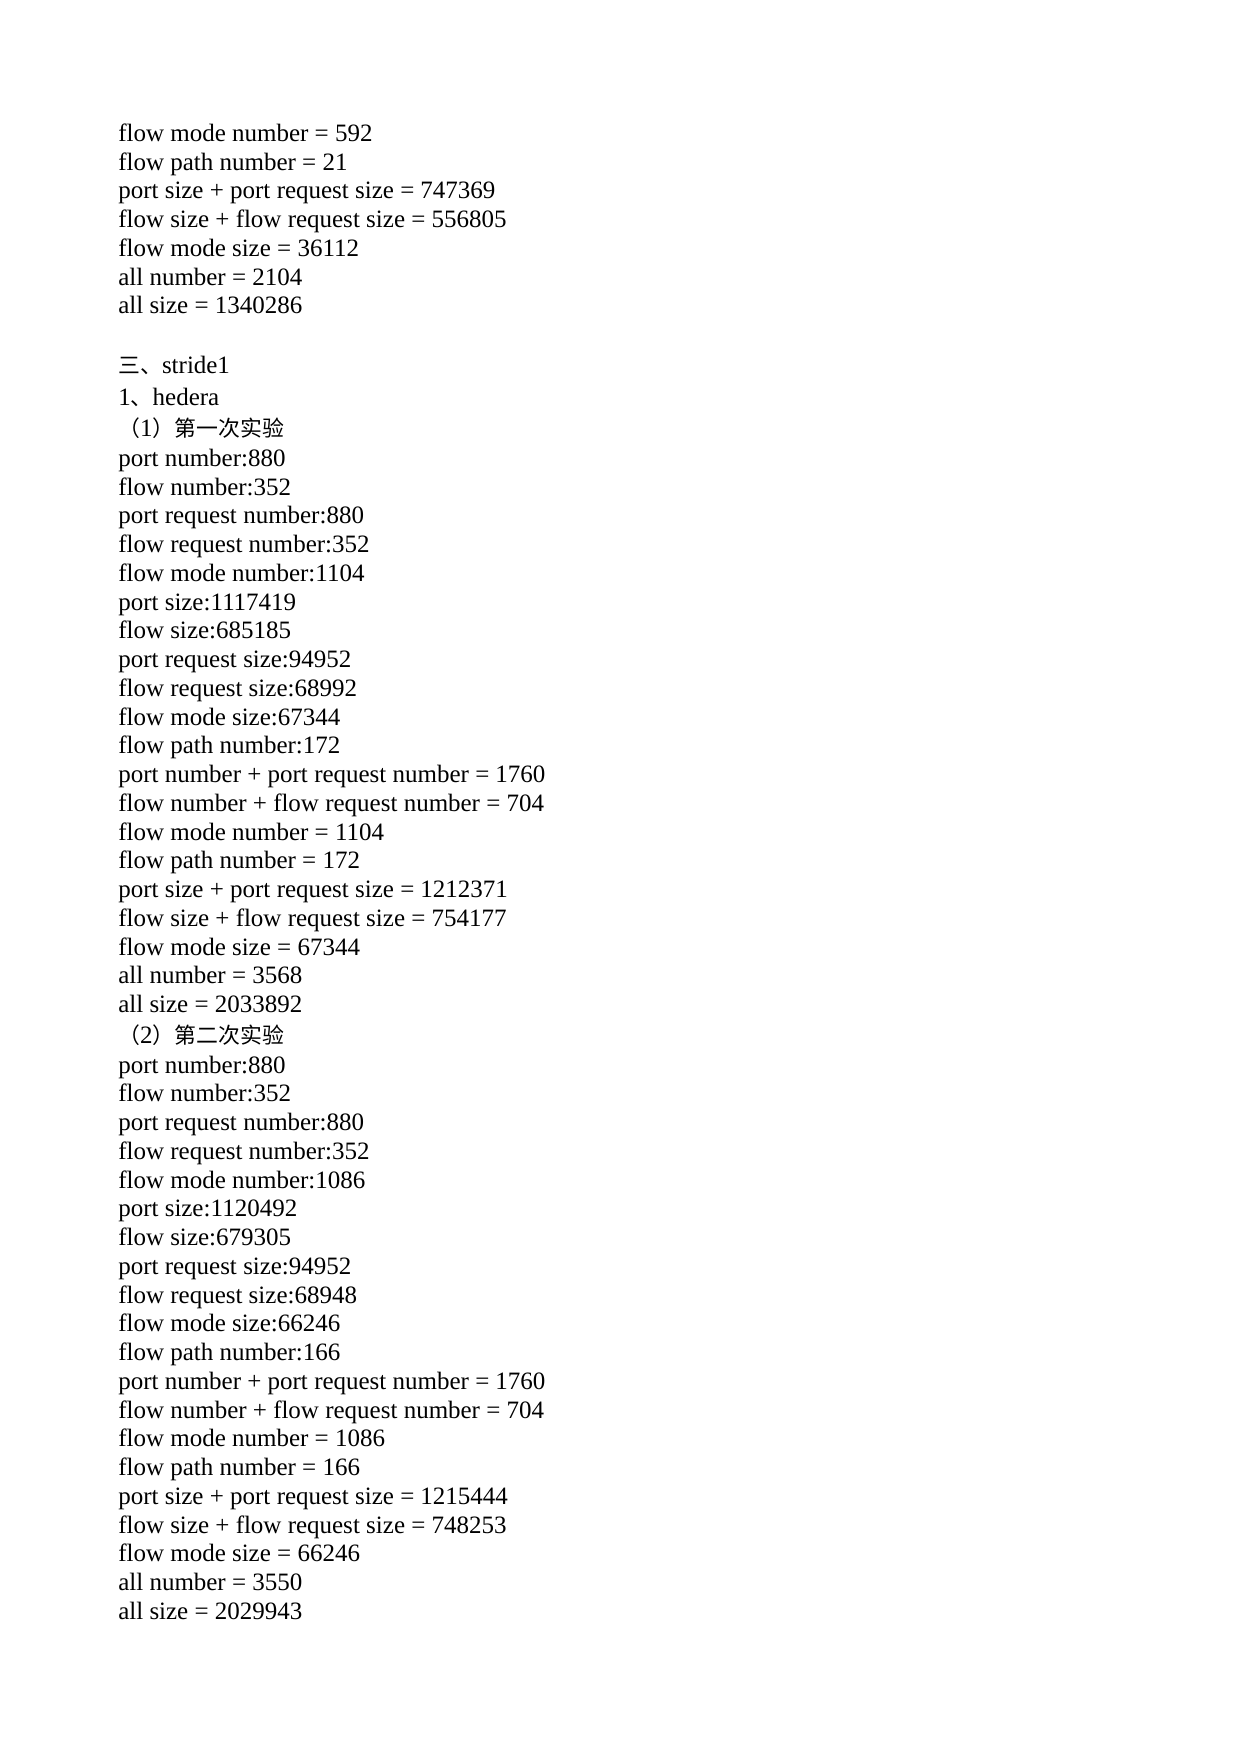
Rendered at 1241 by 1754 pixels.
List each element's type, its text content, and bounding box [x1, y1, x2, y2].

text port size + port request size = 1212371 [118, 874, 1122, 903]
text flow mode number = 592 [118, 118, 1122, 147]
text port number + port request number = 1760 [118, 759, 1122, 788]
text port number + port request number = 1760 [118, 1366, 1122, 1395]
text port size + port request size = 747369 [118, 176, 1122, 204]
text flow mode number:1104 [118, 558, 1122, 587]
text port request number:880 [118, 501, 1122, 529]
text flow number:352 [118, 472, 1122, 501]
text port size:1117419 [118, 587, 1122, 616]
text all number = 2104 [118, 262, 1122, 291]
text flow request number:352 [118, 529, 1122, 558]
text flow path number:166 [118, 1337, 1122, 1366]
text flow number + flow request number = 704 [118, 1395, 1122, 1423]
text port number:880 [118, 443, 1122, 472]
text flow path number = 166 [118, 1452, 1122, 1481]
text 三、stride1 [118, 348, 1122, 380]
text flow request size:68948 [118, 1280, 1122, 1308]
text flow mode size:67344 [118, 702, 1122, 731]
text flow mode number:1086 [118, 1165, 1122, 1193]
text port request size:94952 [118, 1251, 1122, 1280]
text flow path number = 21 [118, 147, 1122, 176]
text port request size:94952 [118, 644, 1122, 673]
text flow mode number = 1086 [118, 1423, 1122, 1452]
text flow number:352 [118, 1078, 1122, 1107]
text port size + port request size = 1215444 [118, 1481, 1122, 1510]
text all number = 3550 [118, 1567, 1122, 1596]
text flow size + flow request size = 748253 [118, 1510, 1122, 1538]
text flow mode size = 67344 [118, 932, 1122, 961]
text port size:1120492 [118, 1193, 1122, 1222]
text flow size:679305 [118, 1222, 1122, 1251]
text all size = 2029943 [118, 1596, 1122, 1625]
text port request number:880 [118, 1107, 1122, 1136]
text port number:880 [118, 1050, 1122, 1078]
text （1）第一次实验 [118, 411, 1122, 443]
text flow path number = 172 [118, 846, 1122, 874]
text all number = 3568 [118, 961, 1122, 989]
text flow mode size:66246 [118, 1308, 1122, 1337]
text flow request size:68992 [118, 673, 1122, 702]
text flow request number:352 [118, 1136, 1122, 1165]
text flow size + flow request size = 556805 [118, 204, 1122, 233]
text all size = 1340286 [118, 291, 1122, 319]
text flow mode size = 66246 [118, 1538, 1122, 1567]
text flow number + flow request number = 704 [118, 788, 1122, 817]
text flow size + flow request size = 754177 [118, 903, 1122, 932]
text flow mode size = 36112 [118, 233, 1122, 262]
text （2）第二次实验 [118, 1018, 1122, 1050]
text all size = 2033892 [118, 989, 1122, 1018]
text 1、hedera [118, 380, 1122, 411]
text flow path number:172 [118, 731, 1122, 759]
text flow mode number = 1104 [118, 817, 1122, 846]
text flow size:685185 [118, 616, 1122, 644]
